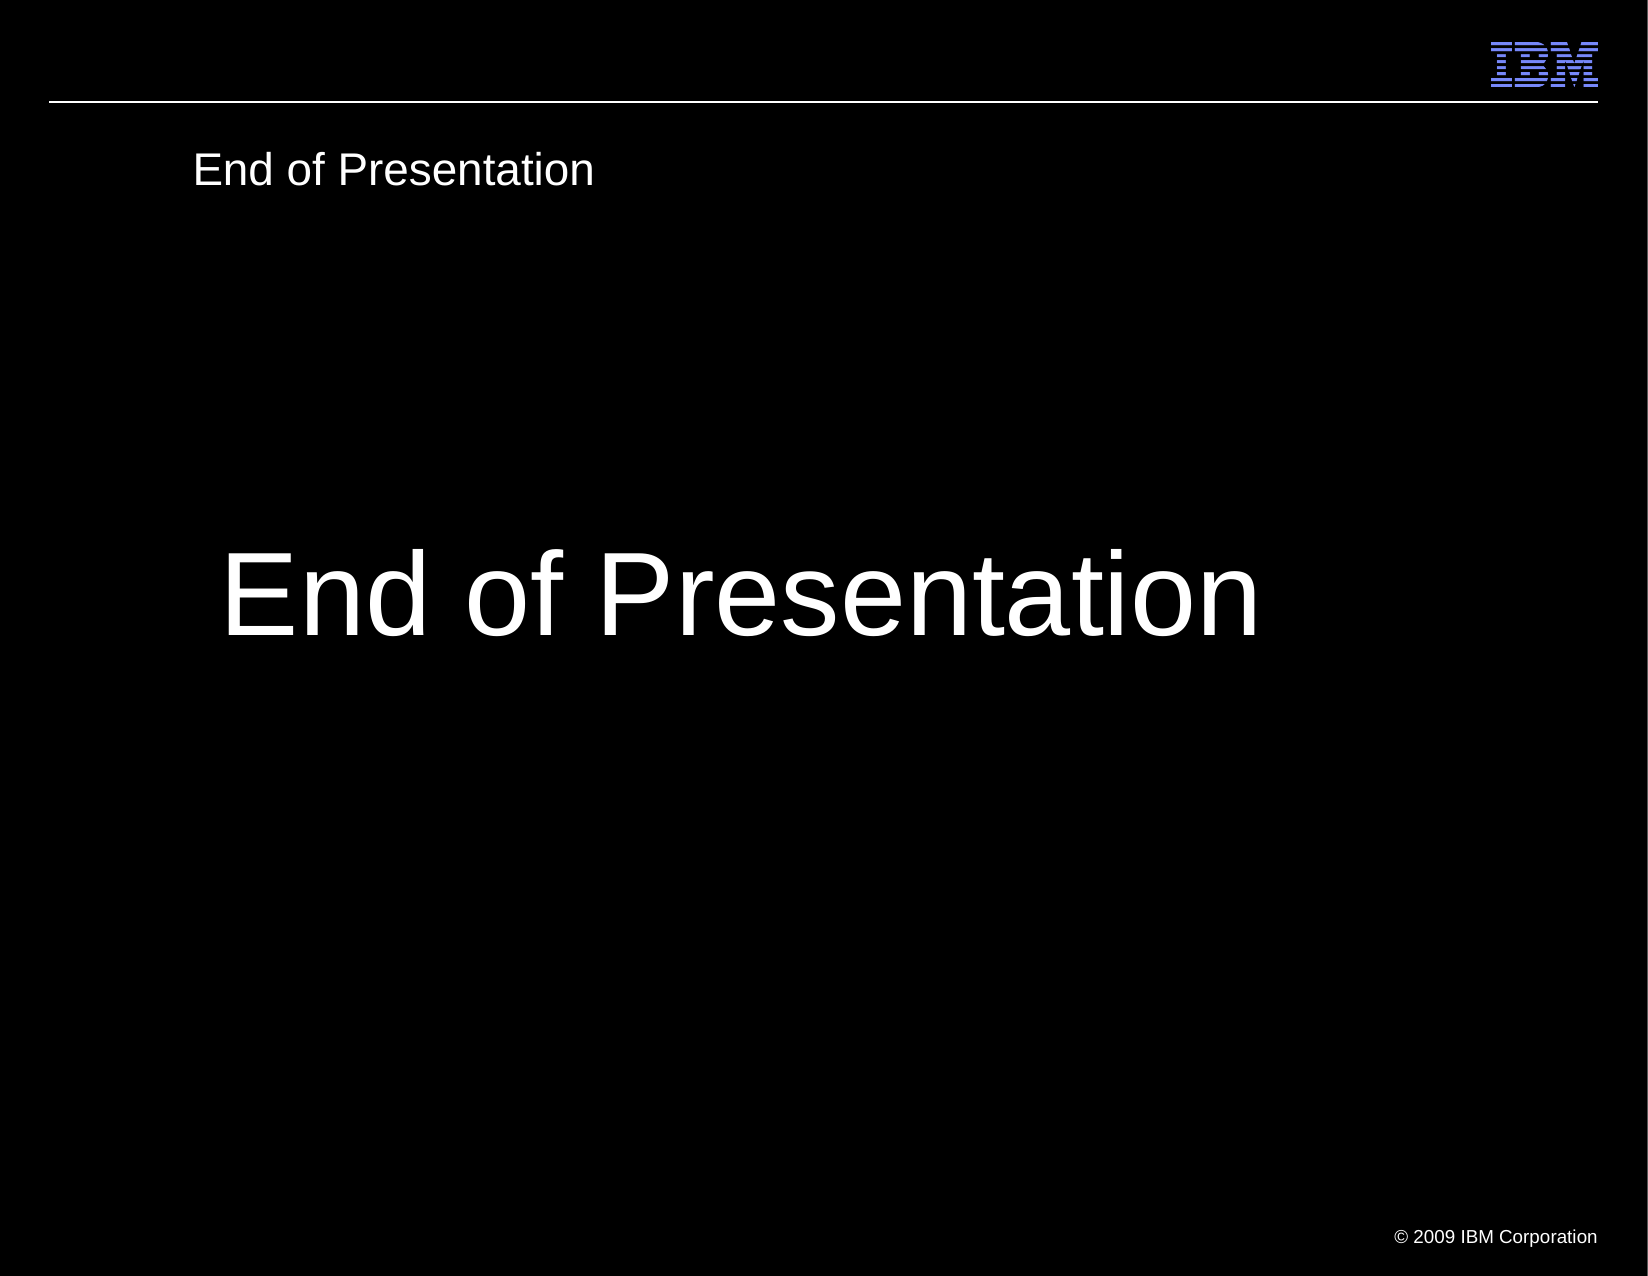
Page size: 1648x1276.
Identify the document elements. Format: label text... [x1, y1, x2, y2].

picture [1491, 42, 1598, 87]
title End of Presentation [175, 137, 1648, 231]
text_box End of Presentation [219, 516, 1579, 659]
